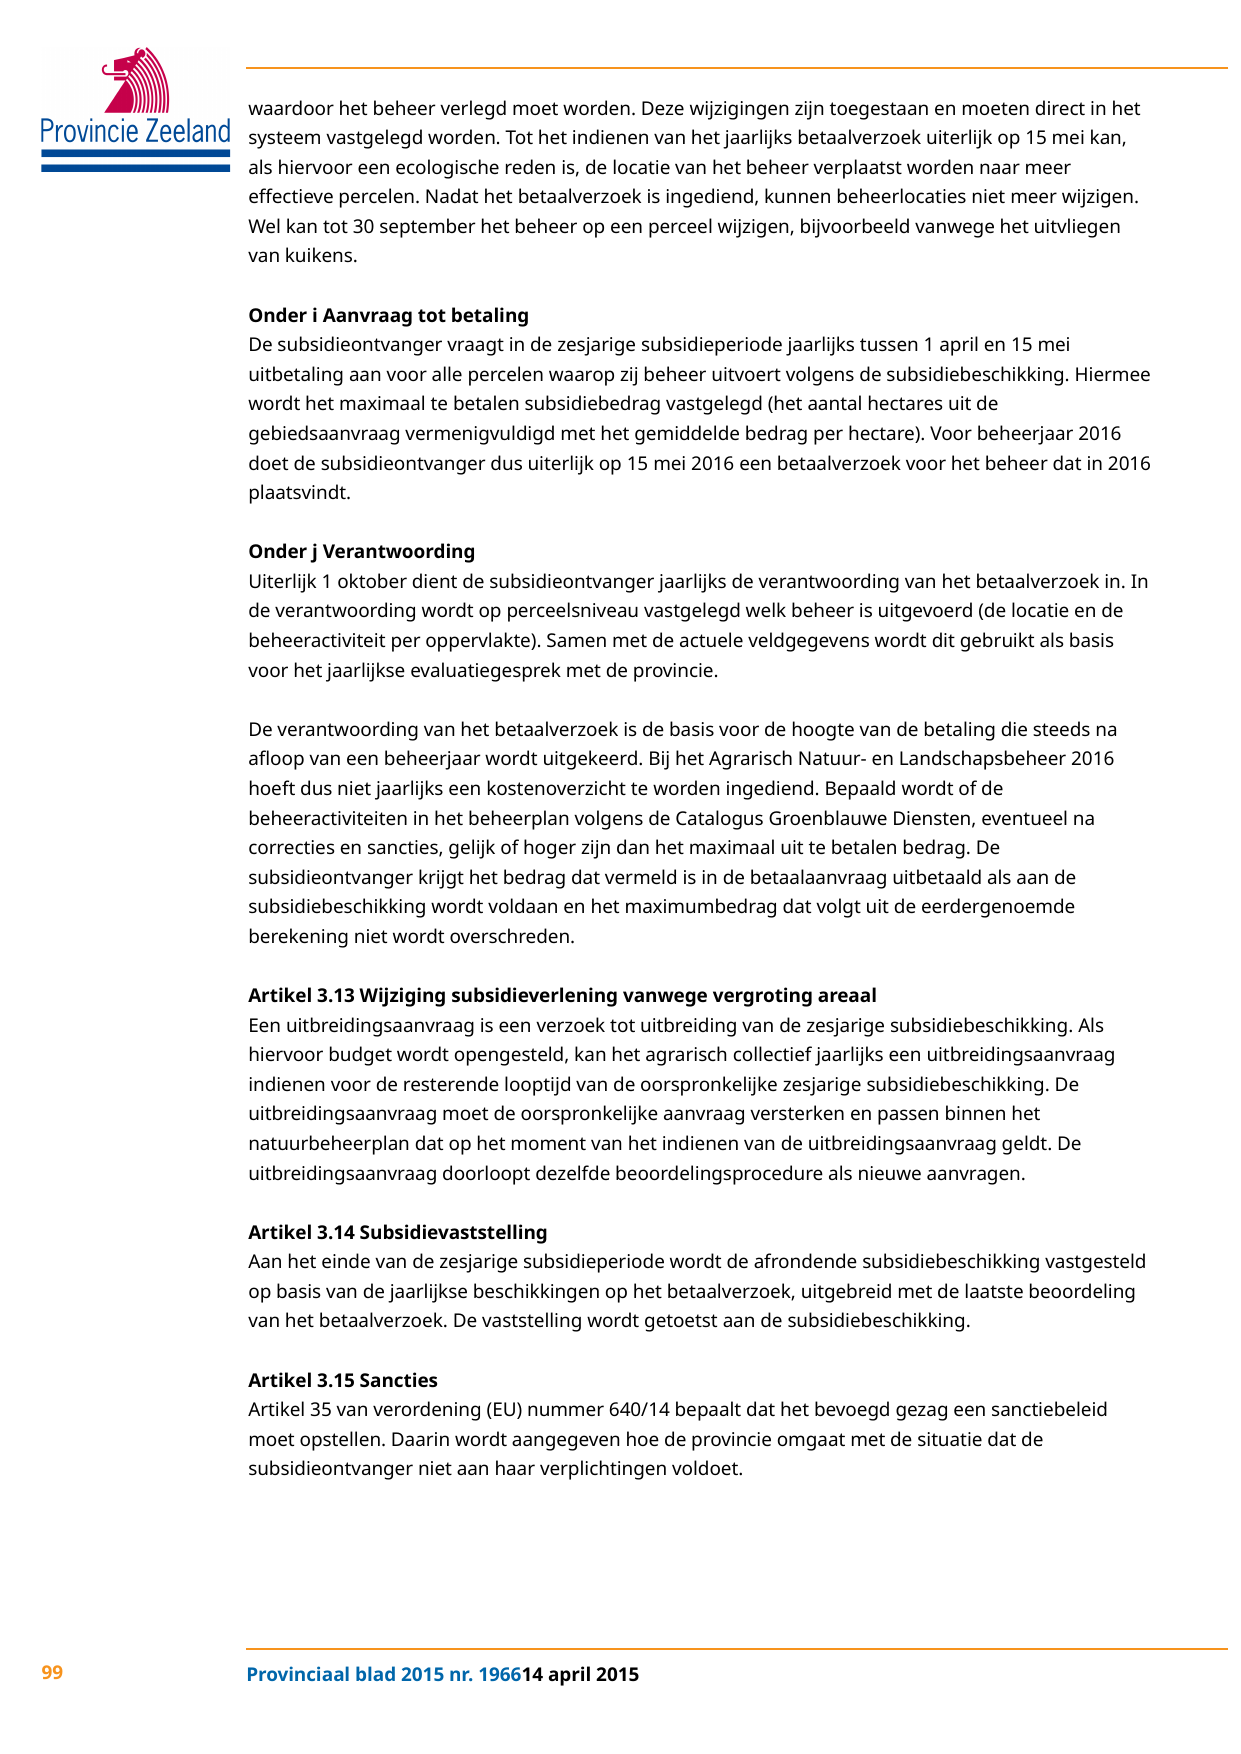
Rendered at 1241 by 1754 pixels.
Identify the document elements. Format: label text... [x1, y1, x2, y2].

text Artikel 35 van verordening (EU) nummer 640/14 bepaalt dat het bevoegd gezag een sanctiebeleid moet opstellen. Daarin wordt aangegeven hoe de provincie omgaat met de situatie dat de subsidieontvanger niet aan haar verplichtingen voldoet. [248, 1396, 1152, 1481]
text waardoor het beheer verlegd moet worden. Deze wijzigingen zijn toegestaan en moeten direct in het systeem vastgelegd worden. Tot het indienen van het jaarlijks betaalverzoek uiterlijk op 15 mei kan, als hiervoor een ecologische reden is, de locatie van het beheer verplaatst worden naar meer effectieve percelen. Nadat het betaalverzoek is ingediend, kunnen beheerlocaties niet meer wijzigen. Wel kan tot 30 september het beheer op een perceel wijzigen, bijvoorbeeld vanwege het uitvliegen van kuikens. [248, 95, 1152, 268]
text Onder i Aanvraag tot betaling [248, 302, 1152, 328]
text De subsidieontvanger vraagt in de zesjarige subsidieperiode jaarlijks tussen 1 april en 15 mei uitbetaling aan voor alle percelen waarop zij beheer uitvoert volgens de subsidiebeschikking. Hiermee wordt het maximaal te betalen subsidiebedrag vastgelegd (het aantal hectares uit de gebiedsaanvraag vermenigvuldigd met het gemiddelde bedrag per hectare). Voor beheerjaar 2016 doet de subsidieontvanger dus uiterlijk op 15 mei 2016 een betaalverzoek voor het beheer dat in 2016 plaatsvindt. [248, 331, 1152, 505]
text Artikel 3.13 Wijziging subsidieverlening vanwege vergroting areaal [248, 982, 1152, 1008]
text Artikel 3.15 Sancties [248, 1367, 1152, 1393]
text Een uitbreidingsaanvraag is een verzoek tot uitbreiding van de zesjarige subsidiebeschikking. Als hiervoor budget wordt opengesteld, kan het agrarisch collectief jaarlijks een uitbreidingsaanvraag indienen voor de resterende looptijd van de oorspronkelijke zesjarige subsidiebeschikking. De uitbreidingsaanvraag moet de oorspronkelijke aanvraag versterken en passen binnen het natuurbeheerplan dat op het moment van het indienen van de uitbreidingsaanvraag geldt. De uitbreidingsaanvraag doorloopt dezelfde beoordelingsprocedure als nieuwe aanvragen. [248, 1012, 1152, 1186]
text Artikel 3.14 Subsidievaststelling [248, 1219, 1152, 1245]
picture [41, 47, 231, 172]
text De verantwoording van het betaalverzoek is de basis voor de hoogte van de betaling die steeds na afloop van een beheerjaar wordt uitgekeerd. Bij het Agrarisch Natuur- en Landschapsbeheer 2016 hoeft dus niet jaarlijks een kostenoverzicht te worden ingediend. Bepaald wordt of de beheeractiviteiten in het beheerplan volgens de Catalogus Groenblauwe Diensten, eventueel na correcties en sancties, gelijk of hoger zijn dan het maximaal uit te betalen bedrag. De subsidieontvanger krijgt het bedrag dat vermeld is in de betaalaanvraag uitbetaald als aan de subsidiebeschikking wordt voldaan en het maximumbedrag dat volgt uit de eerdergenoemde berekening niet wordt overschreden. [248, 716, 1152, 949]
text Uiterlijk 1 oktober dient de subsidieontvanger jaarlijks de verantwoording van het betaalverzoek in. In de verantwoording wordt op perceelsniveau vastgelegd welk beheer is uitgevoerd (de locatie en de beheeractiviteit per oppervlakte). Samen met de actuele veldgegevens wordt dit gebruikt als basis voor het jaarlijkse evaluatiegesprek met de provincie. [248, 568, 1152, 683]
text Onder j Verantwoording [248, 538, 1152, 564]
text Aan het einde van de zesjarige subsidieperiode wordt de afrondende subsidiebeschikking vastgesteld op basis van de jaarlijkse beschikkingen op het betaalverzoek, uitgebreid met de laatste beoordeling van het betaalverzoek. De vaststelling wordt getoetst aan de subsidiebeschikking. [248, 1248, 1152, 1333]
